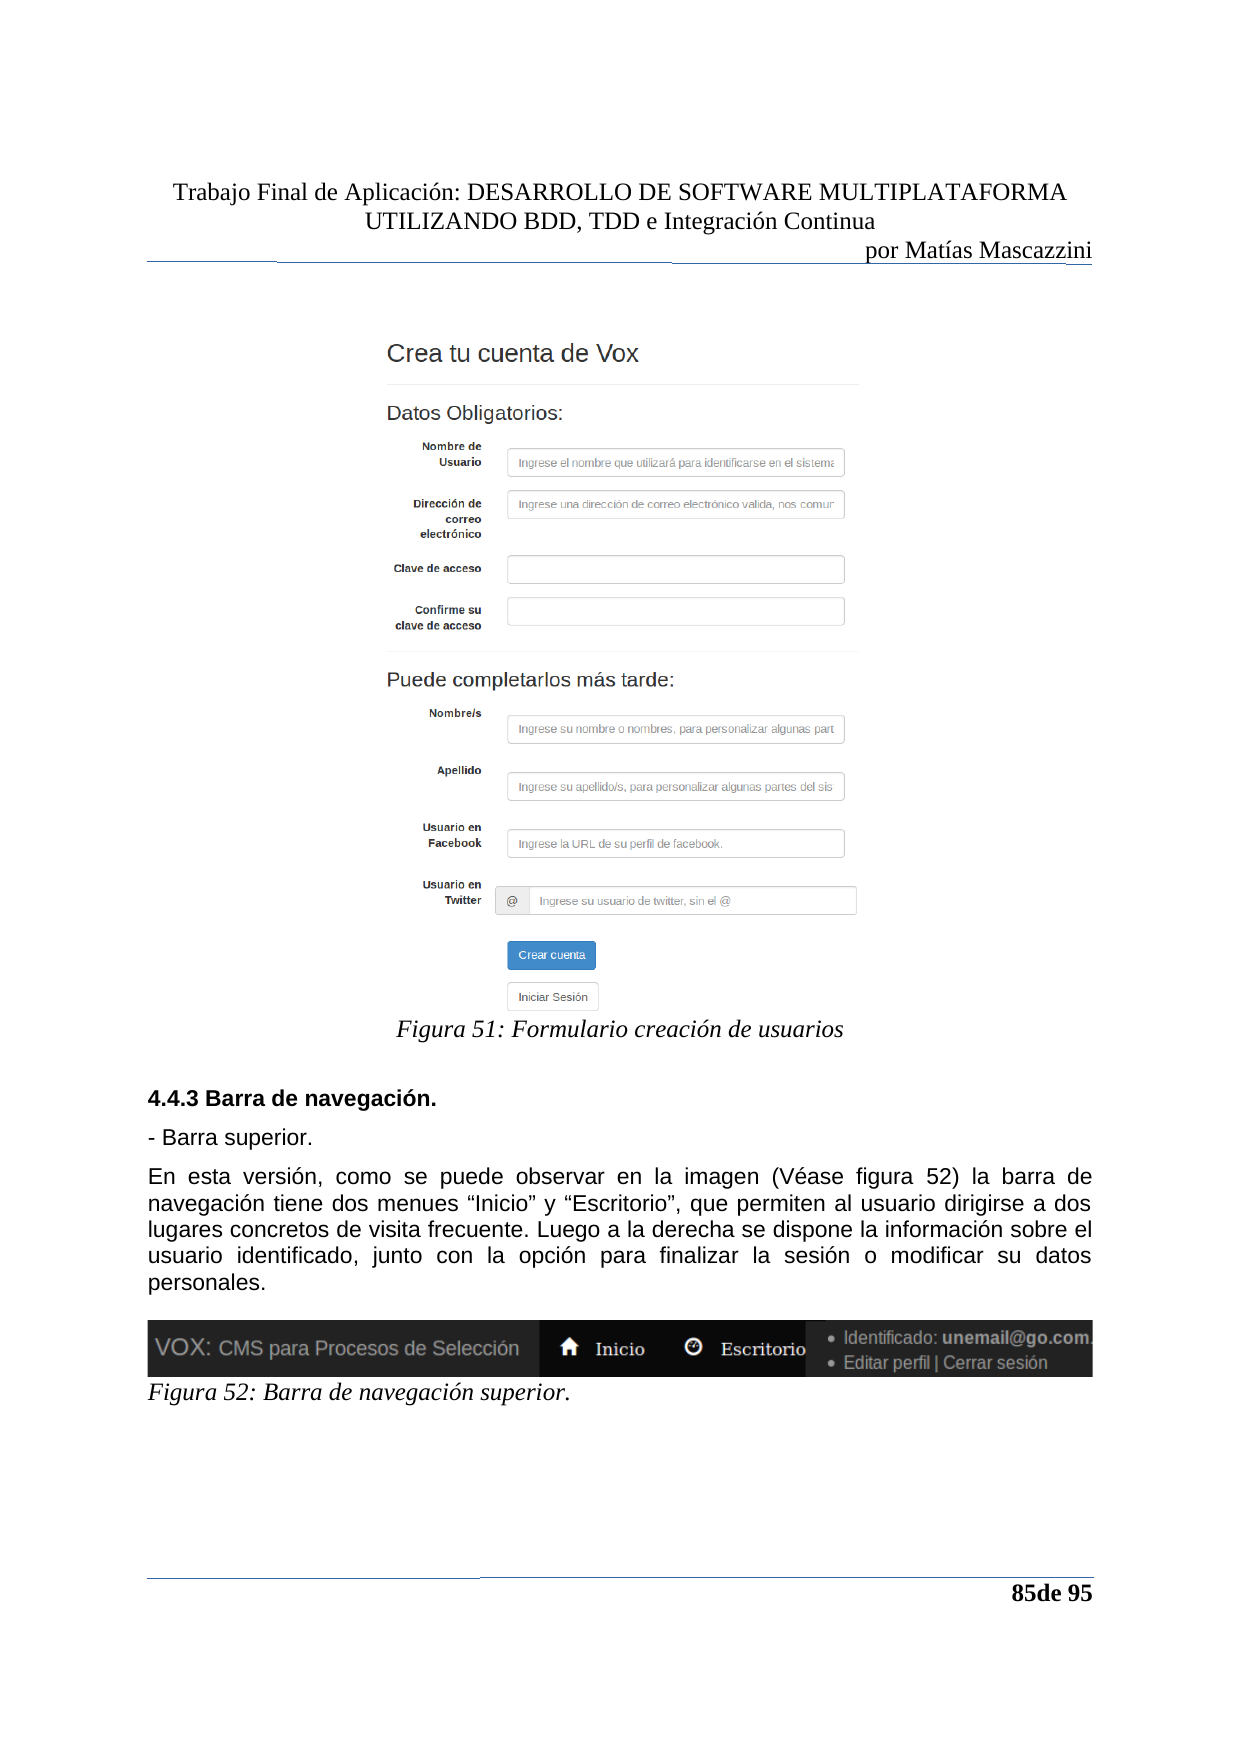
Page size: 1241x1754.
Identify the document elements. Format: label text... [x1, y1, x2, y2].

text En esta versión, como se puede observar en la imagen (Véase figura 52) la barra de navegación tiene dos menues “Inicio” y “Escritorio”, que permiten al usuario dirigirse a dos lugares concretos de visita frecuente. Luego a la derecha se dispone la información sobre el usuario identificado, junto con la opción para finalizar la sesión o modificar su datos personales. [148, 1163, 1093, 1295]
picture [381, 342, 860, 1014]
picture [147, 1320, 1093, 1377]
text Figura 52: Barra de navegación superior. [148, 1377, 1093, 1406]
text Figura 51: Formulario creación de usuarios [381, 1014, 859, 1042]
text 4.4.3 Barra de navegación. [148, 1085, 1093, 1112]
text - Barra superior. [148, 1124, 1093, 1151]
